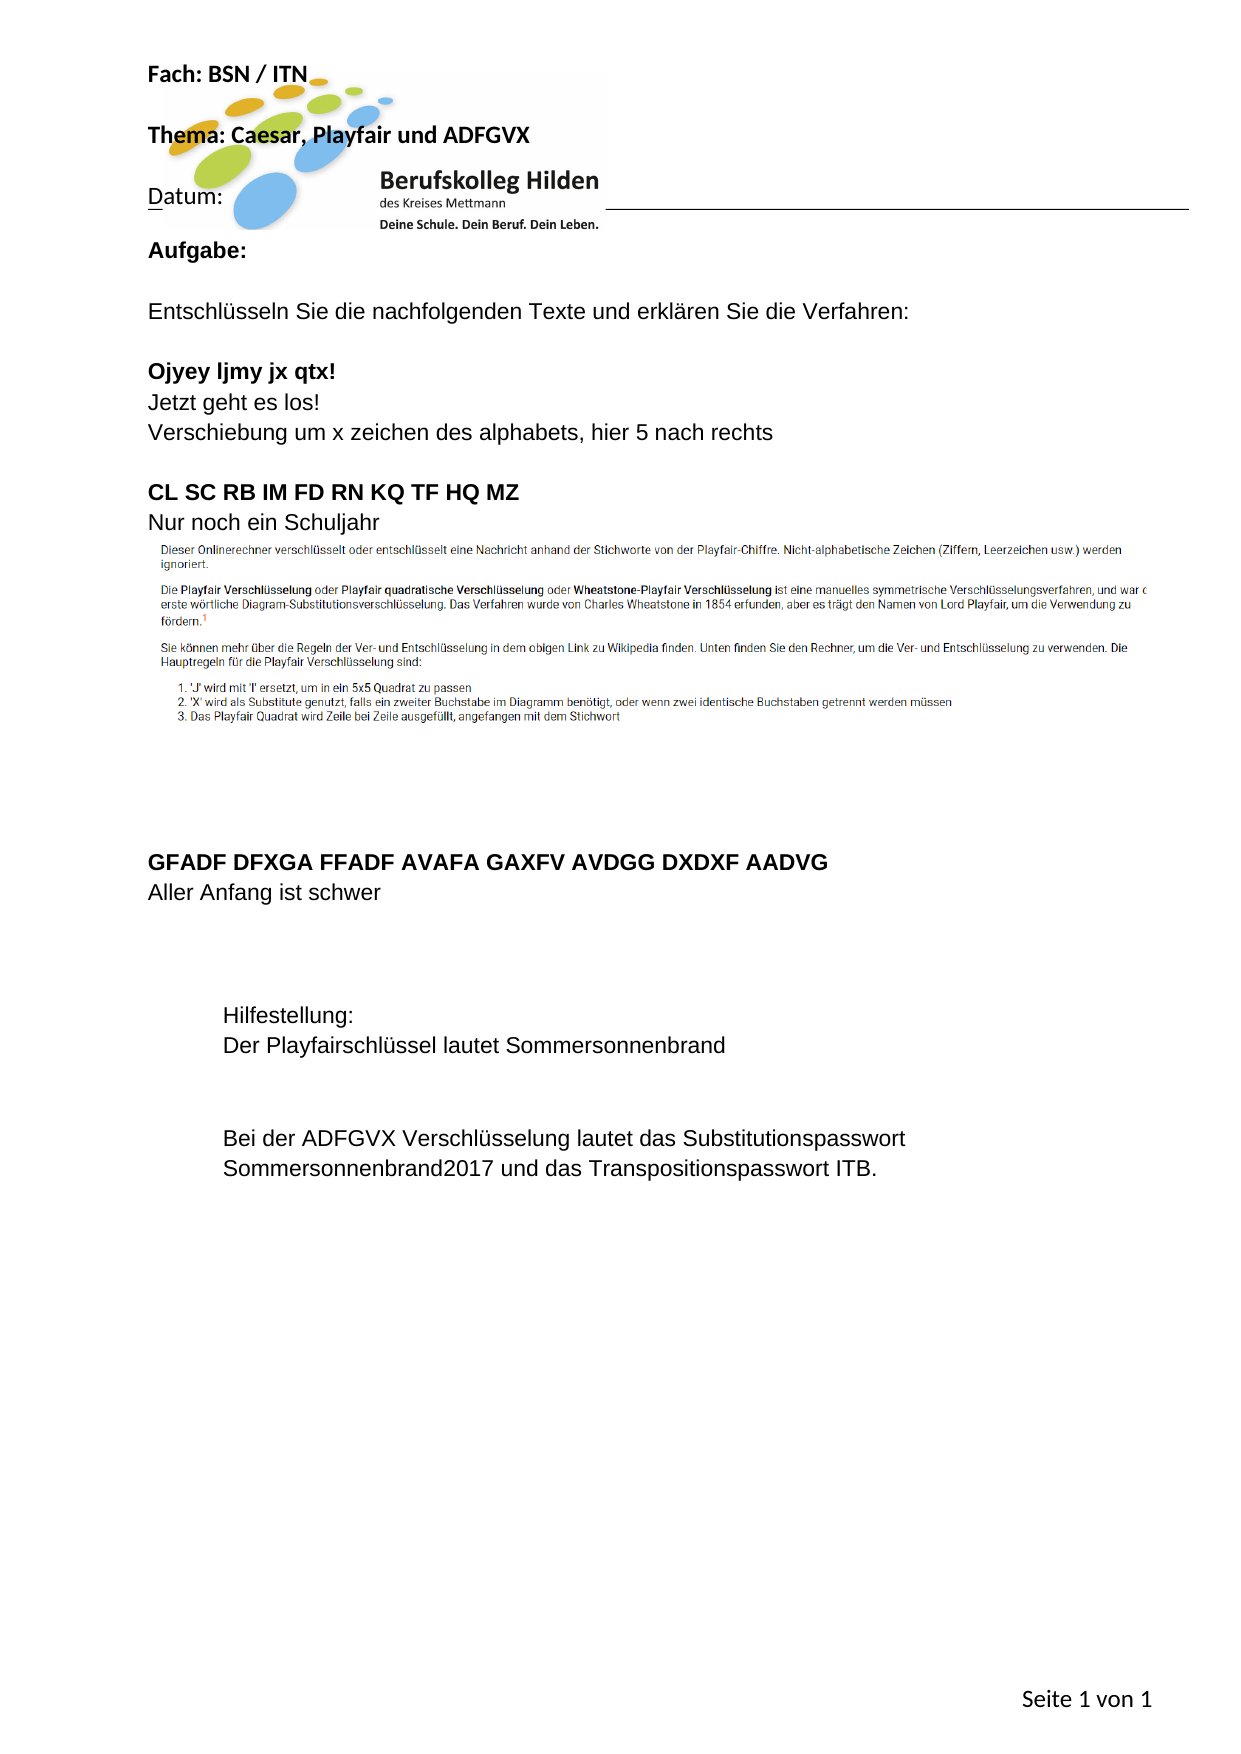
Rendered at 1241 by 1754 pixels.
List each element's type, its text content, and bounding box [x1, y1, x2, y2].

text Entschlüsseln Sie die nachfolgenden Texte und erklären Sie die Verfahren: [148, 298, 1140, 324]
list Bei der ADFGVX Verschlüsselung lautet das Substitutionspasswort Sommersonnenbrand2017 und das Transpositionspasswort ITB. [223, 1125, 1140, 1181]
text GFADF DFXGA FFADF AVAFA GAXFV AVDGG DXDXF AADVG [148, 849, 1140, 875]
picture [153, 539, 1147, 749]
list Hilfestellung: Der Playfairschlüssel lautet Sommersonnenbrand [223, 1002, 1140, 1121]
text Nur noch ein Schuljahr [148, 509, 1140, 536]
text Ojyey ljmy jx qtx! [148, 358, 1140, 384]
text Jetzt geht es los! [148, 388, 1140, 415]
text Verschiebung um x zeichen des alphabets, hier 5 nach rechts [148, 419, 1140, 445]
text Aufgabe: [148, 237, 1140, 264]
text Aller Anfang ist schwer [148, 879, 1140, 905]
picture [162, 73, 606, 230]
text CL SC RB IM FD RN KQ TF HQ MZ [148, 479, 1140, 505]
